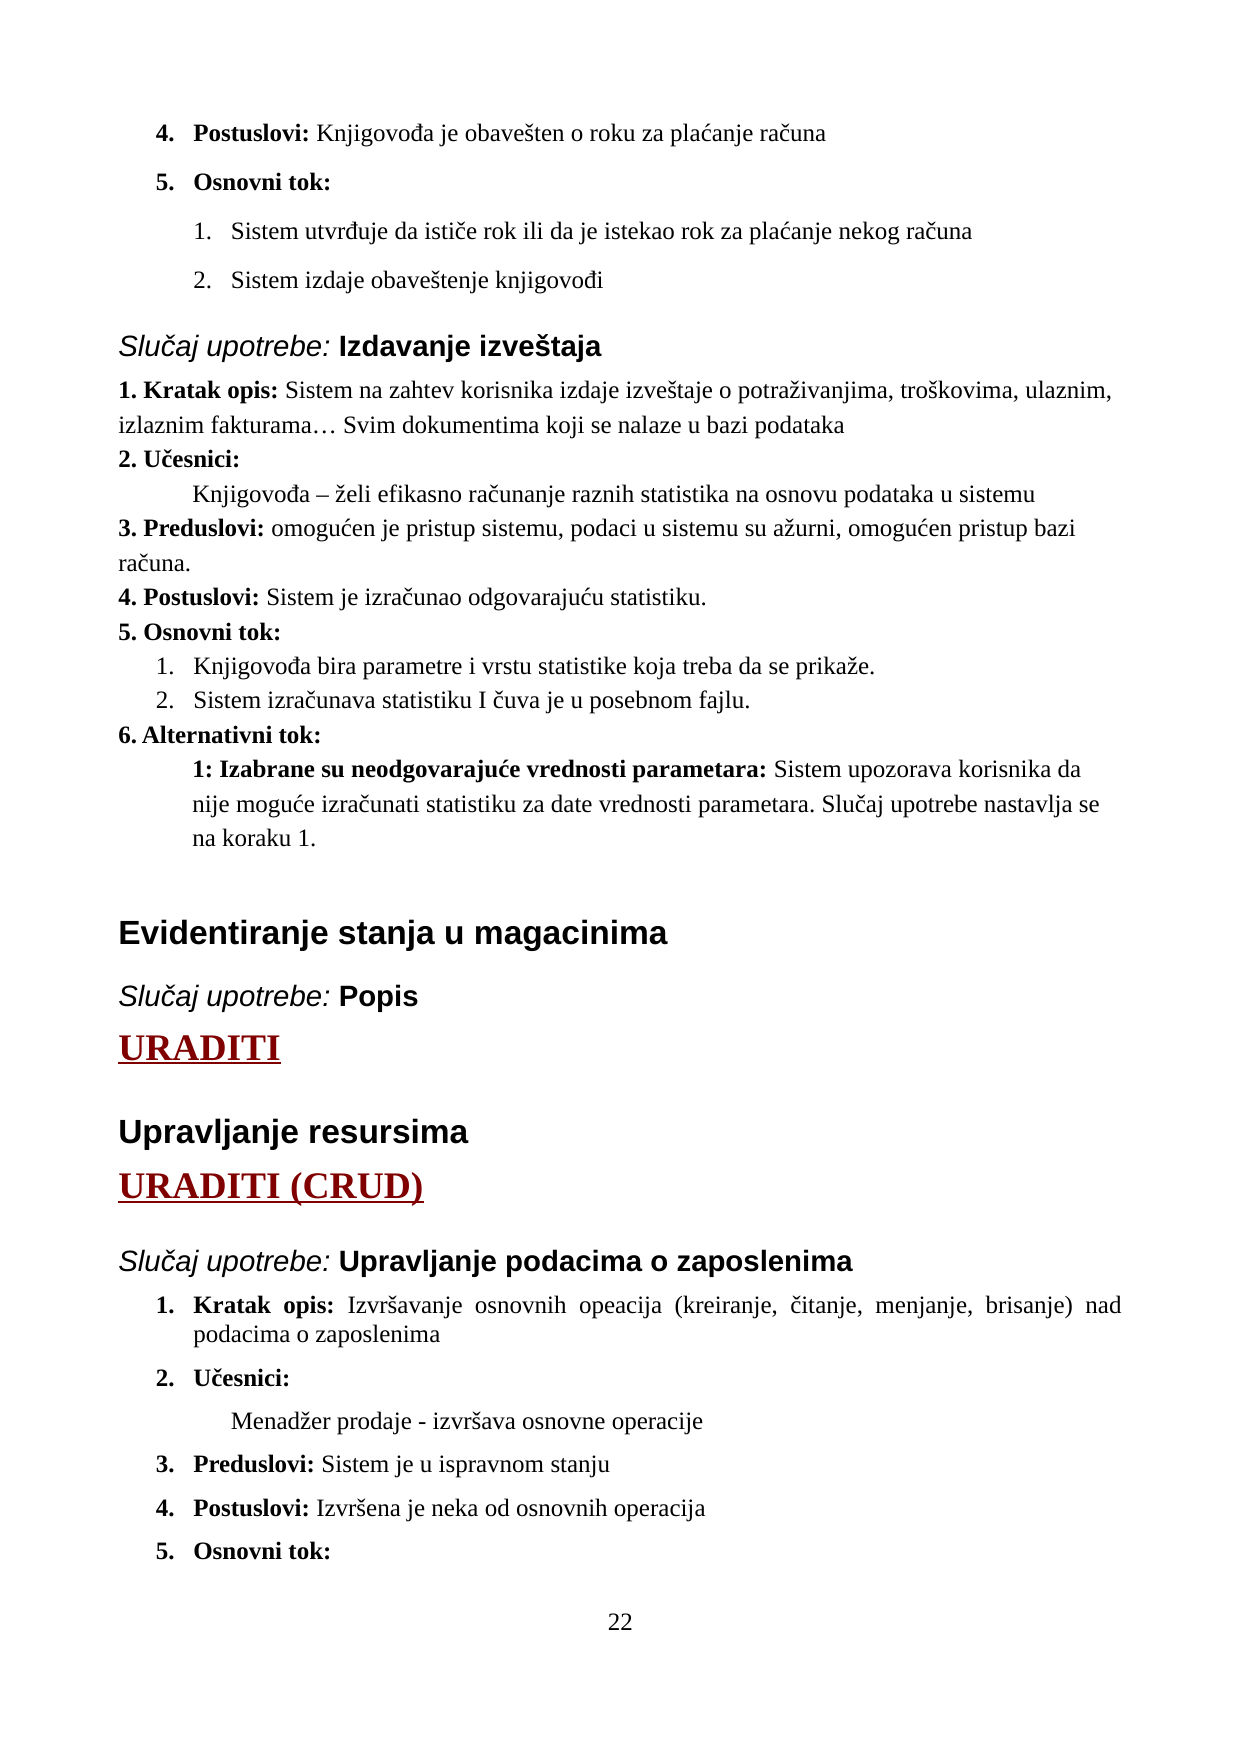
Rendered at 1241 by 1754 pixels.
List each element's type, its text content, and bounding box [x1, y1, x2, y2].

list Sistem izračunava statistiku I čuva je u posebnom fajlu. [156, 686, 1122, 714]
list Sistem izdaje obaveštenje knjigovođi [193, 265, 1122, 294]
text 1: Izabrane su neodgovarajuće vrednosti parametara: Sistem upozorava korisnika da nije moguće izračunati statistiku za date vrednosti parametara. Slučaj upotrebe nastavlja se na koraku 1. [118, 754, 1122, 852]
text 5. Osnovni tok: [118, 617, 1122, 645]
list Kratak opis: Izvršavanje osnovnih opeacija (kreiranje, čitanje, menjanje, brisanje) nad podacima o zaposlenima [156, 1291, 1122, 1348]
text 1. Kratak opis: Sistem na zahtev korisnika izdaje izveštaje o potraživanjima, troškovima, ulaznim, izlaznim fakturama… Svim dokumentima koji se nalaze u bazi podataka [118, 375, 1122, 438]
subtitle Slučaj upotrebe: Izdavanje izveštaja [118, 329, 1122, 363]
list Menadžer prodaje - izvršava osnovne operacije [193, 1406, 1122, 1435]
subtitle Slučaj upotrebe: Upravljanje podacima o zaposlenima [118, 1244, 1122, 1278]
subtitle Evidentiranje stanja u magacinima [118, 913, 1122, 952]
list Osnovni tok: [156, 1536, 1122, 1565]
text 4. Postuslovi: Sistem je izračunao odgovarajuću statistiku. [118, 582, 1122, 611]
subtitle Upravljanje resursima [118, 1112, 1122, 1151]
text 6. Alternativni tok: [118, 720, 1122, 749]
text URADITI (CRUD) [118, 1163, 1122, 1207]
text URADITI [118, 1025, 1122, 1068]
text 3. Preduslovi: omogućen je pristup sistemu, podaci u sistemu su ažurni, omogućen pristup bazi računa. [118, 513, 1122, 576]
list Učesnici: [156, 1363, 1122, 1391]
list Postuslovi: Izvršena je neka od osnovnih operacija [156, 1493, 1122, 1521]
list Osnovni tok: [156, 167, 1122, 196]
text Knjigovođa – želi efikasno računanje raznih statistika na osnovu podataka u sistemu [118, 479, 1122, 507]
list Sistem utvrđuje da ističe rok ili da je istekao rok za plaćanje nekog računa [193, 216, 1122, 245]
list Preduslovi: Sistem je u ispravnom stanju [156, 1449, 1122, 1478]
list Postuslovi: Knjigovođa je obavešten o roku za plaćanje računa [156, 118, 1122, 147]
text 2. Učesnici: [118, 444, 1122, 473]
subtitle Slučaj upotrebe: Popis [118, 979, 1122, 1013]
list Knjigovođa bira parametre i vrstu statistike koja treba da se prikaže. [156, 651, 1122, 680]
